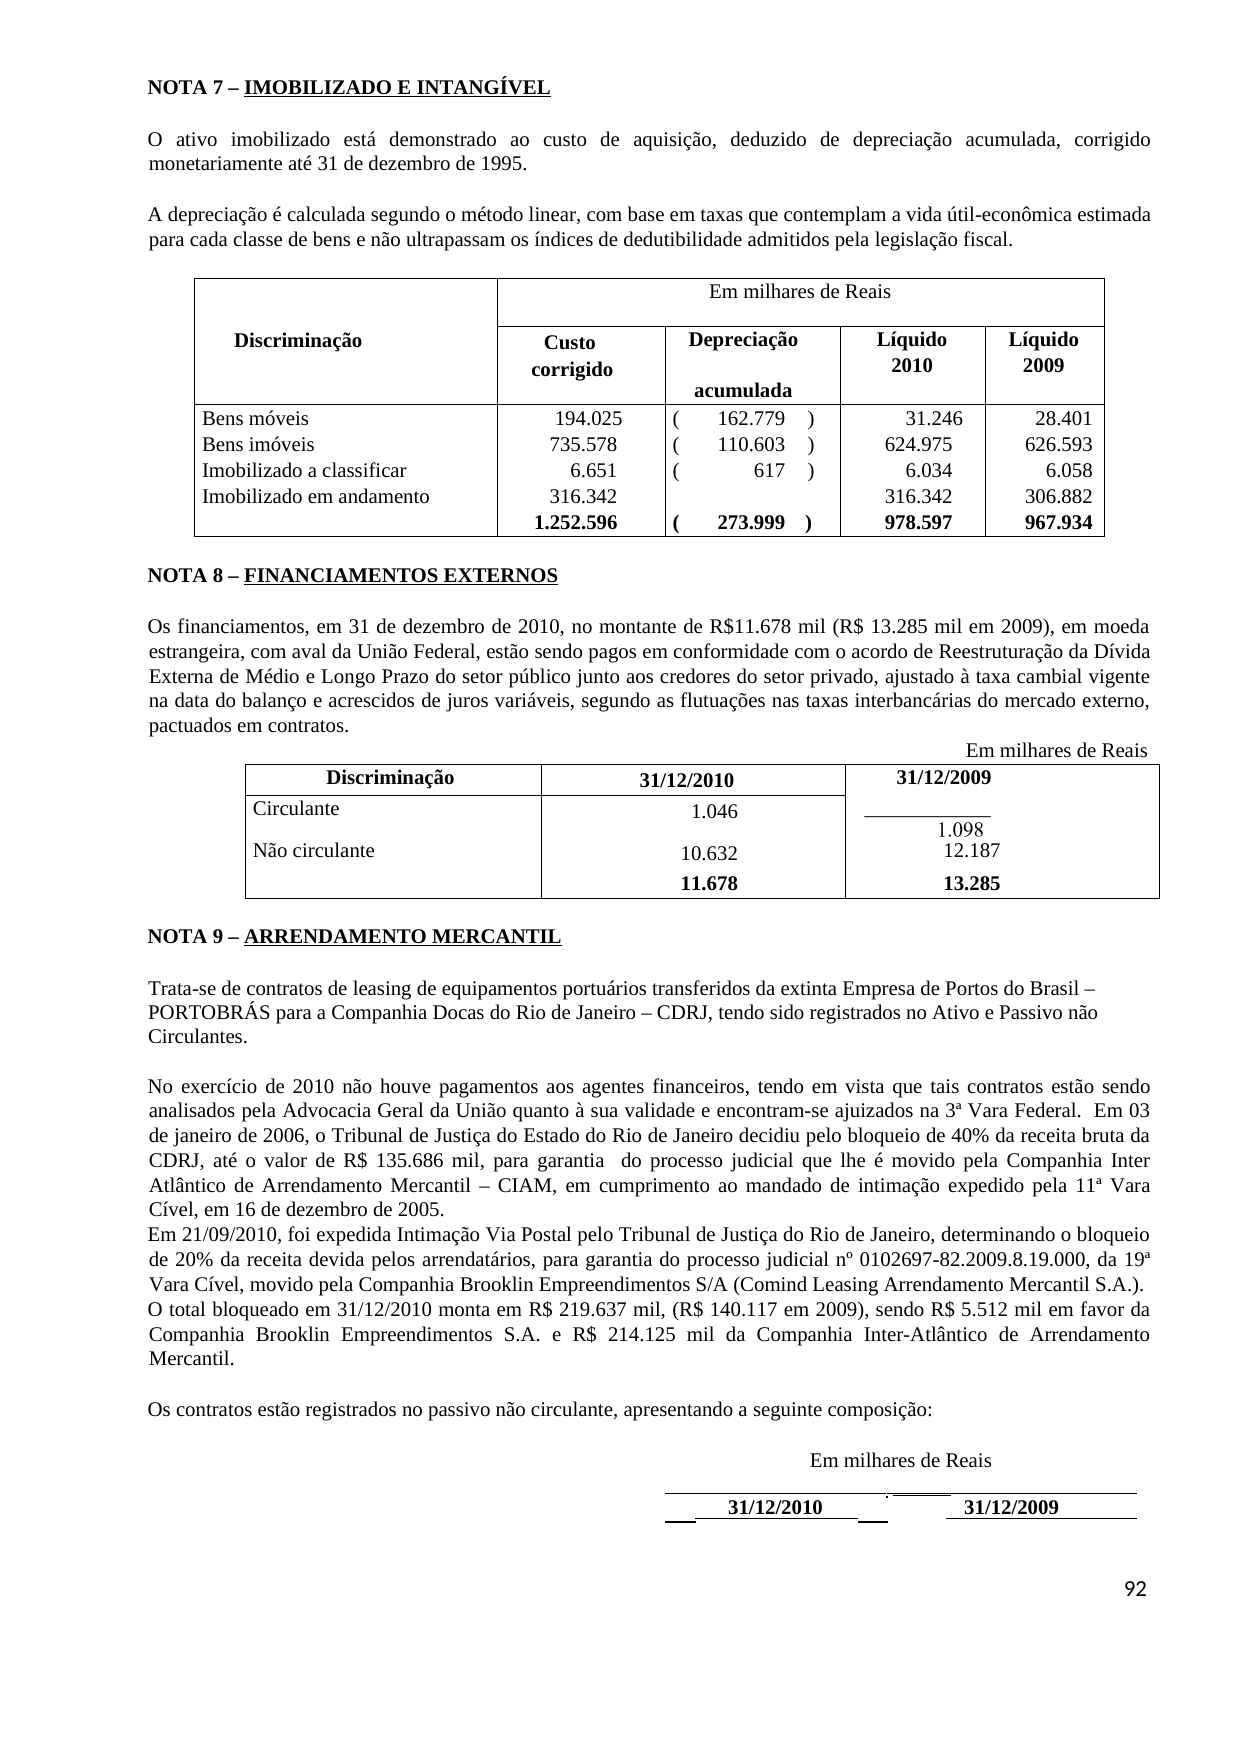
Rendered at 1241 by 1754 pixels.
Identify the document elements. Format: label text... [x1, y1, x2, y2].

table_cell Imobilizado a classificar [195, 458, 497, 484]
table_cell Líquido 2009 [986, 327, 1104, 404]
table_cell 967.934 [986, 510, 1104, 536]
table_header 31/12/2009 [846, 765, 1159, 795]
table_cell [246, 868, 541, 898]
table_cell Bens móveis [195, 405, 497, 431]
table_cell 626.593 [986, 431, 1104, 457]
table_cell [262, 1495, 672, 1551]
table_cell [917, 1495, 953, 1551]
table_cell 13.285 [846, 868, 1159, 898]
table_header Discriminação [246, 765, 541, 795]
table_header [986, 279, 1104, 326]
subtitle NOTA 9 – ARRENDAMENTO MERCANTIL [147, 924, 1152, 948]
table_header 31/12/2010 [542, 765, 845, 795]
table_cell Imobilizado em andamento [195, 484, 497, 510]
table_cell 31.246 [841, 405, 985, 431]
table_cell 1.252.596 [498, 510, 665, 536]
table_cell 11.678 [542, 868, 845, 898]
text Em milhares de Reais [148, 738, 1153, 762]
subtitle NOTA 7 – IMOBILIZADO E INTANGÍVEL [147, 75, 1152, 99]
text Os financiamentos, em 31 de dezembro de 2010, no montante de R$11.678 mil (R$ 13.285 mil em 2009), em moeda estrangeira, com aval da União Federal, estão sendo pagos em conformidade com o acordo de Reestruturação da Dívida Externa de Médio e Longo Prazo do setor público junto aos credores do setor privado, ajustado à taxa cambial vigente na data do balanço e acrescidos de juros variáveis, segundo as flutuações nas taxas interbancárias do mercado externo, pactuados em contratos. [147, 614, 1152, 737]
table_cell [864, 1495, 893, 1551]
table_cell 316.342 [841, 484, 985, 510]
table_cell 31/12/2010 [728, 1495, 864, 1551]
table_cell Não circulante [246, 838, 541, 868]
text Os contratos estão registrados no passivo não circulante, apresentando a seguinte composição: [147, 1397, 1152, 1421]
table_header Em milhares de Reais [498, 279, 986, 326]
table_cell [672, 1495, 728, 1551]
table_cell ( 162.779 ) [666, 405, 840, 431]
table_cell 6.058 [986, 458, 1104, 484]
table_cell [666, 484, 840, 510]
table_cell 624.975 [841, 431, 985, 457]
subtitle NOTA 8 – FINANCIAMENTOS EXTERNOS [147, 563, 1152, 587]
text No exercício de 2010 não houve pagamentos aos agentes financeiros, tendo em vista que tais contratos estão sendo analisados pela Advocacia Geral da União quanto à sua validade e encontram-se ajuizados na 3ª Vara Federal. Em 03 de janeiro de 2006, o Tribunal de Justiça do Estado do Rio de Janeiro decidiu pelo bloqueio de 40% da receita bruta da CDRJ, até o valor de R$ 135.686 mil, para garantia do processo judicial que lhe é movido pela Companhia Inter Atlântico de Arrendamento Mercantil – CIAM, em cumprimento ao mandado de intimação expedido pela 11ª Vara Cível, em 16 de dezembro de 2005. [147, 1074, 1152, 1221]
table_cell 12.187 [846, 838, 1159, 868]
table_cell [953, 1519, 1137, 1551]
table_cell 10.632 [542, 838, 845, 868]
table_cell [846, 795, 1159, 838]
text O ativo imobilizado está demonstrado ao custo de aquisição, deduzido de depreciação acumulada, corrigido monetariamente até 31 de dezembro de 1995. [147, 126, 1152, 175]
text A depreciação é calculada segundo o método linear, com base em taxas que contemplam a vida útil-econômica estimada para cada classe de bens e não ultrapassam os índices de dedutibilidade admitidos pela legislação fiscal. [147, 202, 1152, 251]
text Trata-se de contratos de leasing de equipamentos portuários transferidos da extinta Empresa de Portos do Brasil – PORTOBRÁS para a Companhia Docas do Rio de Janeiro – CDRJ, tendo sido registrados no Ativo e Passivo não Circulantes. [148, 976, 1152, 1048]
table_cell ( 617 ) [666, 458, 840, 484]
table_cell 735.578 [498, 431, 665, 457]
table_cell 194.025 [498, 405, 665, 431]
table_cell 6.651 [498, 458, 665, 484]
table_header Discriminação [195, 279, 497, 404]
table_cell [893, 1496, 917, 1551]
table_header [262, 1448, 672, 1495]
table_cell Bens imóveis [195, 431, 497, 457]
table_cell 31/12/2009 [953, 1495, 1137, 1518]
table_header [672, 1448, 728, 1493]
table_cell Líquido 2010 [841, 327, 985, 404]
text Em 21/09/2010, foi expedida Intimação Via Postal pelo Tribunal de Justiça do Rio de Janeiro, determinando o bloqueio de 20% da receita devida pelos arrendatários, para garantia do processo judicial nº 0102697-82.2009.8.19.000, da 19ª Vara Cível, movido pela Companhia Brooklin Empreendimentos S/A (Comind Leasing Arrendamento Mercantil S.A.). [147, 1222, 1152, 1296]
table_cell ( 273.999 ) [666, 510, 840, 536]
table_cell [195, 510, 497, 536]
table_cell Depreciação acumulada [666, 327, 840, 404]
table_cell Custo corrigido [498, 327, 665, 404]
table_cell 28.401 [986, 405, 1104, 431]
table_cell 1.046 [542, 796, 845, 838]
text O total bloqueado em 31/12/2010 monta em R$ 219.637 mil, (R$ 140.117 em 2009), sendo R$ 5.512 mil em favor da Companhia Brooklin Empreendimentos S.A. e R$ 214.125 mil da Companhia Inter-Atlântico de Arrendamento Mercantil. [147, 1297, 1152, 1370]
table_header Em milhares de Reais [728, 1448, 1137, 1495]
table_cell ( 110.603 ) [666, 431, 840, 457]
table_cell 316.342 [498, 484, 665, 510]
table_cell 6.034 [841, 458, 985, 484]
table_cell 978.597 [841, 510, 985, 536]
table_cell 306.882 [986, 484, 1104, 510]
table_cell Circulante [246, 796, 541, 838]
